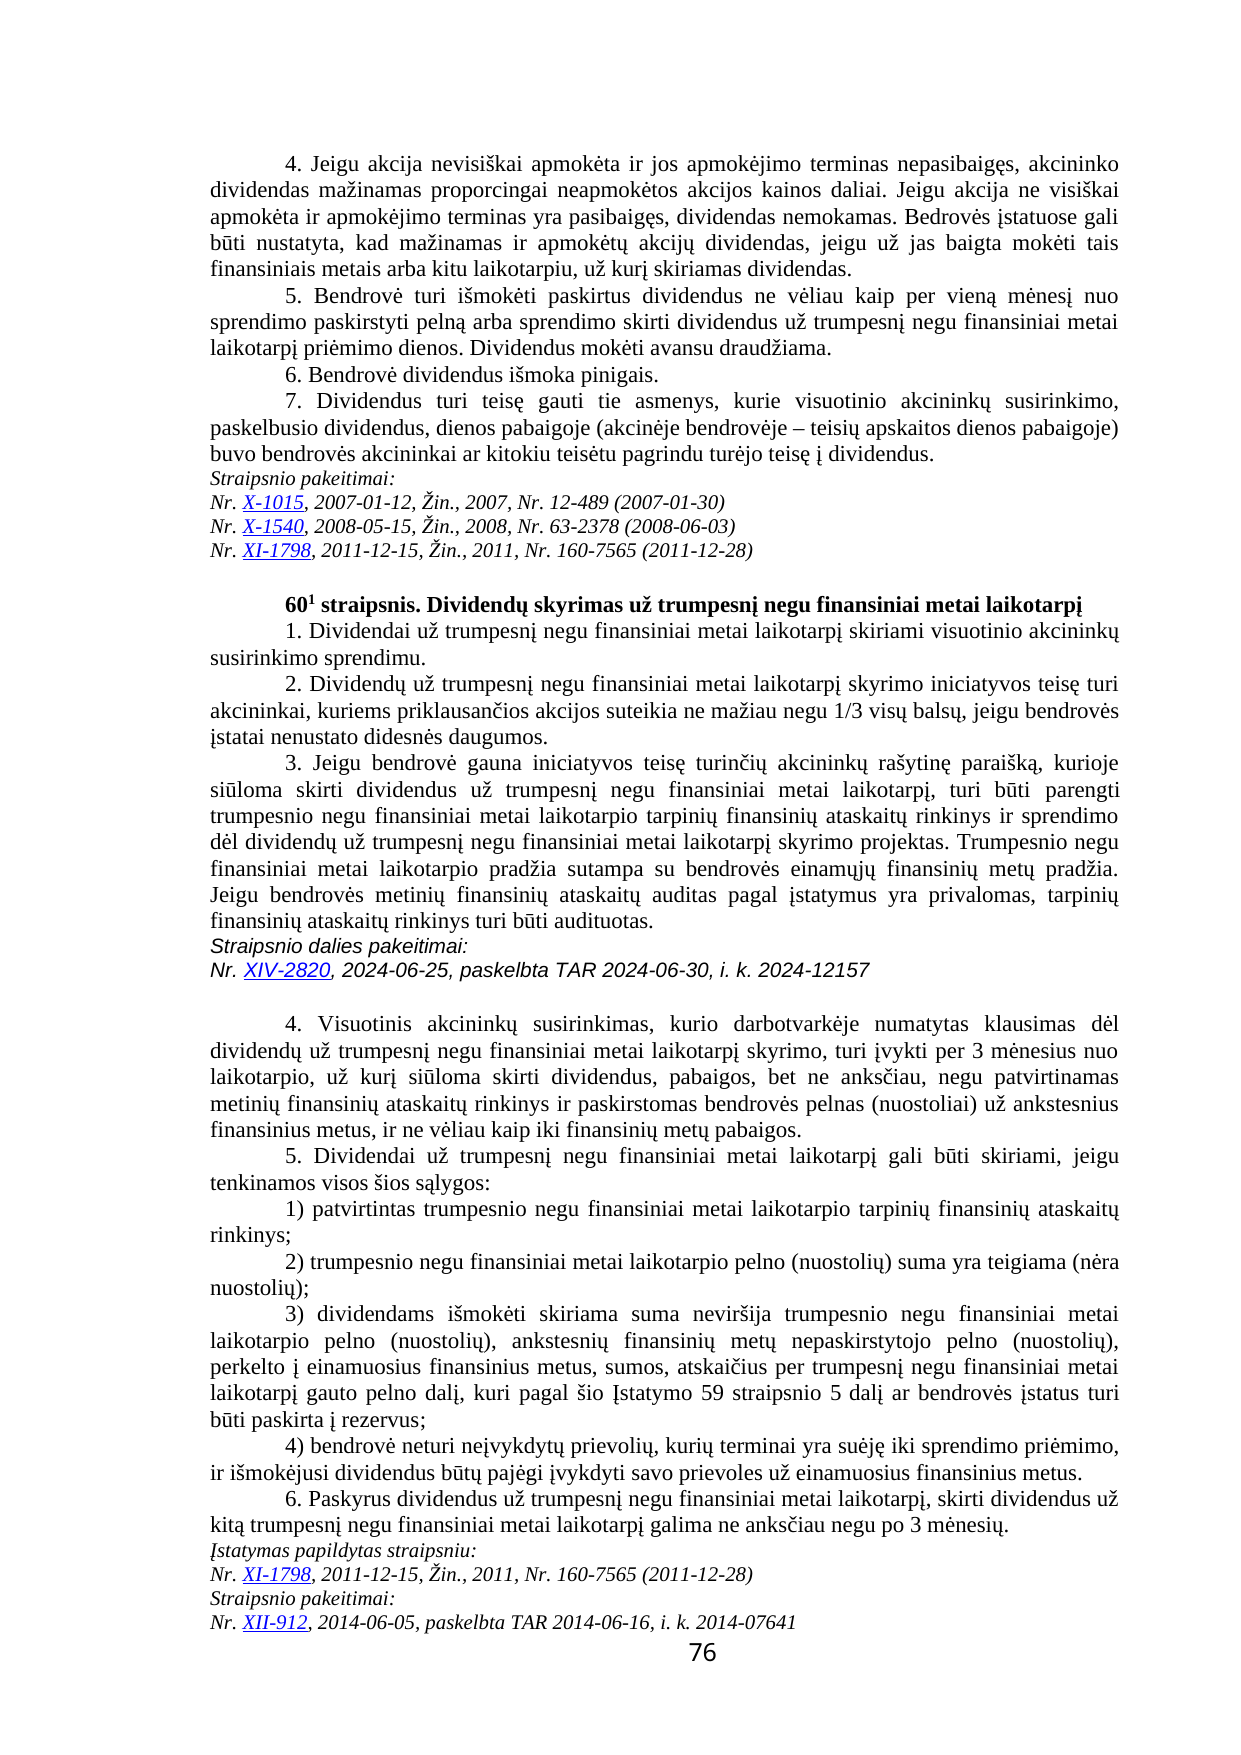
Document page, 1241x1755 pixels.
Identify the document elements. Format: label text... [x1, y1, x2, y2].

text 4) bendrovė neturi neįvykdytų prievolių, kurių terminai yra suėję iki sprendimo priėmimo, ir išmokėjusi dividendus būtų pajėgi įvykdyti savo prievoles už einamuosius finansinius metus. [210, 1432, 1120, 1485]
text 7. Dividendus turi teisę gauti tie asmenys, kurie visuotinio akcininkų susirinkimo, paskelbusio dividendus, dienos pabaigoje (akcinėje bendrovėje – teisių apskaitos dienos pabaigoje) buvo bendrovės akcininkai ar kitokiu teisėtu pagrindu turėjo teisę į dividendus. [210, 387, 1120, 466]
text Nr. X-1540, 2008-05-15, Žin., 2008, Nr. 63-2378 (2008-06-03) [210, 514, 1111, 538]
text 5. Dividendai už trumpesnį negu finansiniai metai laikotarpį gali būti skiriami, jeigu tenkinamos visos šios sąlygos: [210, 1142, 1120, 1195]
text Nr. X-1015, 2007-01-12, Žin., 2007, Nr. 12-489 (2007-01-30) [210, 490, 1111, 514]
text 6. Bendrovė dividendus išmoka pinigais. [210, 361, 1120, 387]
text 3) dividendams išmokėti skiriama suma neviršija trumpesnio negu finansiniai metai laikotarpio pelno (nuostolių), ankstesnių finansinių metų nepaskirstytojo pelno (nuostolių), perkelto į einamuosius finansinius metus, sumos, atskaičius per trumpesnį negu finansiniai metai laikotarpį gauto pelno dalį, kuri pagal šio Įstatymo 59 straipsnio 5 dalį ar bendrovės įstatus turi būti paskirta į rezervus; [210, 1300, 1120, 1432]
text 4. Jeigu akcija nevisiškai apmokėta ir jos apmokėjimo terminas nepasibaigęs, akcininko dividendas mažinamas proporcingai neapmokėtos akcijos kainos daliai. Jeigu akcija ne visiškai apmokėta ir apmokėjimo terminas yra pasibaigęs, dividendas nemokamas. Bedrovės įstatuose gali būti nustatyta, kad mažinamas ir apmokėtų akcijų dividendas, jeigu už jas baigta mokėti tais finansiniais metais arba kitu laikotarpiu, už kurį skiriamas dividendas. [210, 150, 1120, 282]
text Įstatymas papildytas straipsniu: [210, 1538, 1120, 1562]
text 2. Dividendų už trumpesnį negu finansiniai metai laikotarpį skyrimo iniciatyvos teisę turi akcininkai, kuriems priklausančios akcijos suteikia ne mažiau negu 1/3 visų balsų, jeigu bendrovės įstatai nenustato didesnės daugumos. [210, 670, 1120, 749]
text 3. Jeigu bendrovė gauna iniciatyvos teisę turinčių akcininkų rašytinę paraišką, kurioje siūloma skirti dividendus už trumpesnį negu finansiniai metai laikotarpį, turi būti parengti trumpesnio negu finansiniai metai laikotarpio tarpinių finansinių ataskaitų rinkinys ir sprendimo dėl dividendų už trumpesnį negu finansiniai metai laikotarpį skyrimo projektas. Trumpesnio negu finansiniai metai laikotarpio pradžia sutampa su bendrovės einamųjų finansinių metų pradžia. Jeigu bendrovės metinių finansinių ataskaitų auditas pagal įstatymus yra privalomas, tarpinių finansinių ataskaitų rinkinys turi būti audituotas. [210, 749, 1120, 934]
text Nr. XI-1798, 2011-12-15, Žin., 2011, Nr. 160-7565 (2011-12-28) [210, 1562, 1120, 1586]
text Nr. XIV-2820, 2024-06-25, paskelbta TAR 2024-06-30, i. k. 2024-12157 [210, 958, 1120, 982]
text 6. Paskyrus dividendus už trumpesnį negu finansiniai metai laikotarpį, skirti dividendus už kitą trumpesnį negu finansiniai metai laikotarpį galima ne anksčiau negu po 3 mėnesių. [210, 1485, 1120, 1538]
text 1) patvirtintas trumpesnio negu finansiniai metai laikotarpio tarpinių finansinių ataskaitų rinkinys; [210, 1195, 1120, 1248]
text 4. Visuotinis akcininkų susirinkimas, kurio darbotvarkėje numatytas klausimas dėl dividendų už trumpesnį negu finansiniai metai laikotarpį skyrimo, turi įvykti per 3 mėnesius nuo laikotarpio, už kurį siūloma skirti dividendus, pabaigos, bet ne anksčiau, negu patvirtinamas metinių finansinių ataskaitų rinkinys ir paskirstomas bendrovės pelnas (nuostoliai) už ankstesnius finansinius metus, ir ne vėliau kaip iki finansinių metų pabaigos. [210, 1011, 1120, 1142]
text 1. Dividendai už trumpesnį negu finansiniai metai laikotarpį skiriami visuotinio akcininkų susirinkimo sprendimu. [210, 618, 1120, 670]
text Nr. XI-1798, 2011-12-15, Žin., 2011, Nr. 160-7565 (2011-12-28) [210, 538, 1120, 562]
text Straipsnio dalies pakeitimai: [210, 934, 1120, 958]
text 2) trumpesnio negu finansiniai metai laikotarpio pelno (nuostolių) suma yra teigiama (nėra nuostolių); [210, 1248, 1120, 1300]
text Nr. XII-912, 2014-06-05, paskelbta TAR 2014-06-16, i. k. 2014-07641 [210, 1610, 1120, 1634]
text Straipsnio pakeitimai: [210, 466, 1111, 490]
text 601 straipsnis. Dividendų skyrimas už trumpesnį negu finansiniai metai laikotarpį [285, 591, 1120, 618]
text Straipsnio pakeitimai: [210, 1586, 1111, 1610]
text 5. Bendrovė turi išmokėti paskirtus dividendus ne vėliau kaip per vieną mėnesį nuo sprendimo paskirstyti pelną arba sprendimo skirti dividendus už trumpesnį negu finansiniai metai laikotarpį priėmimo dienos. Dividendus mokėti avansu draudžiama. [210, 282, 1120, 361]
